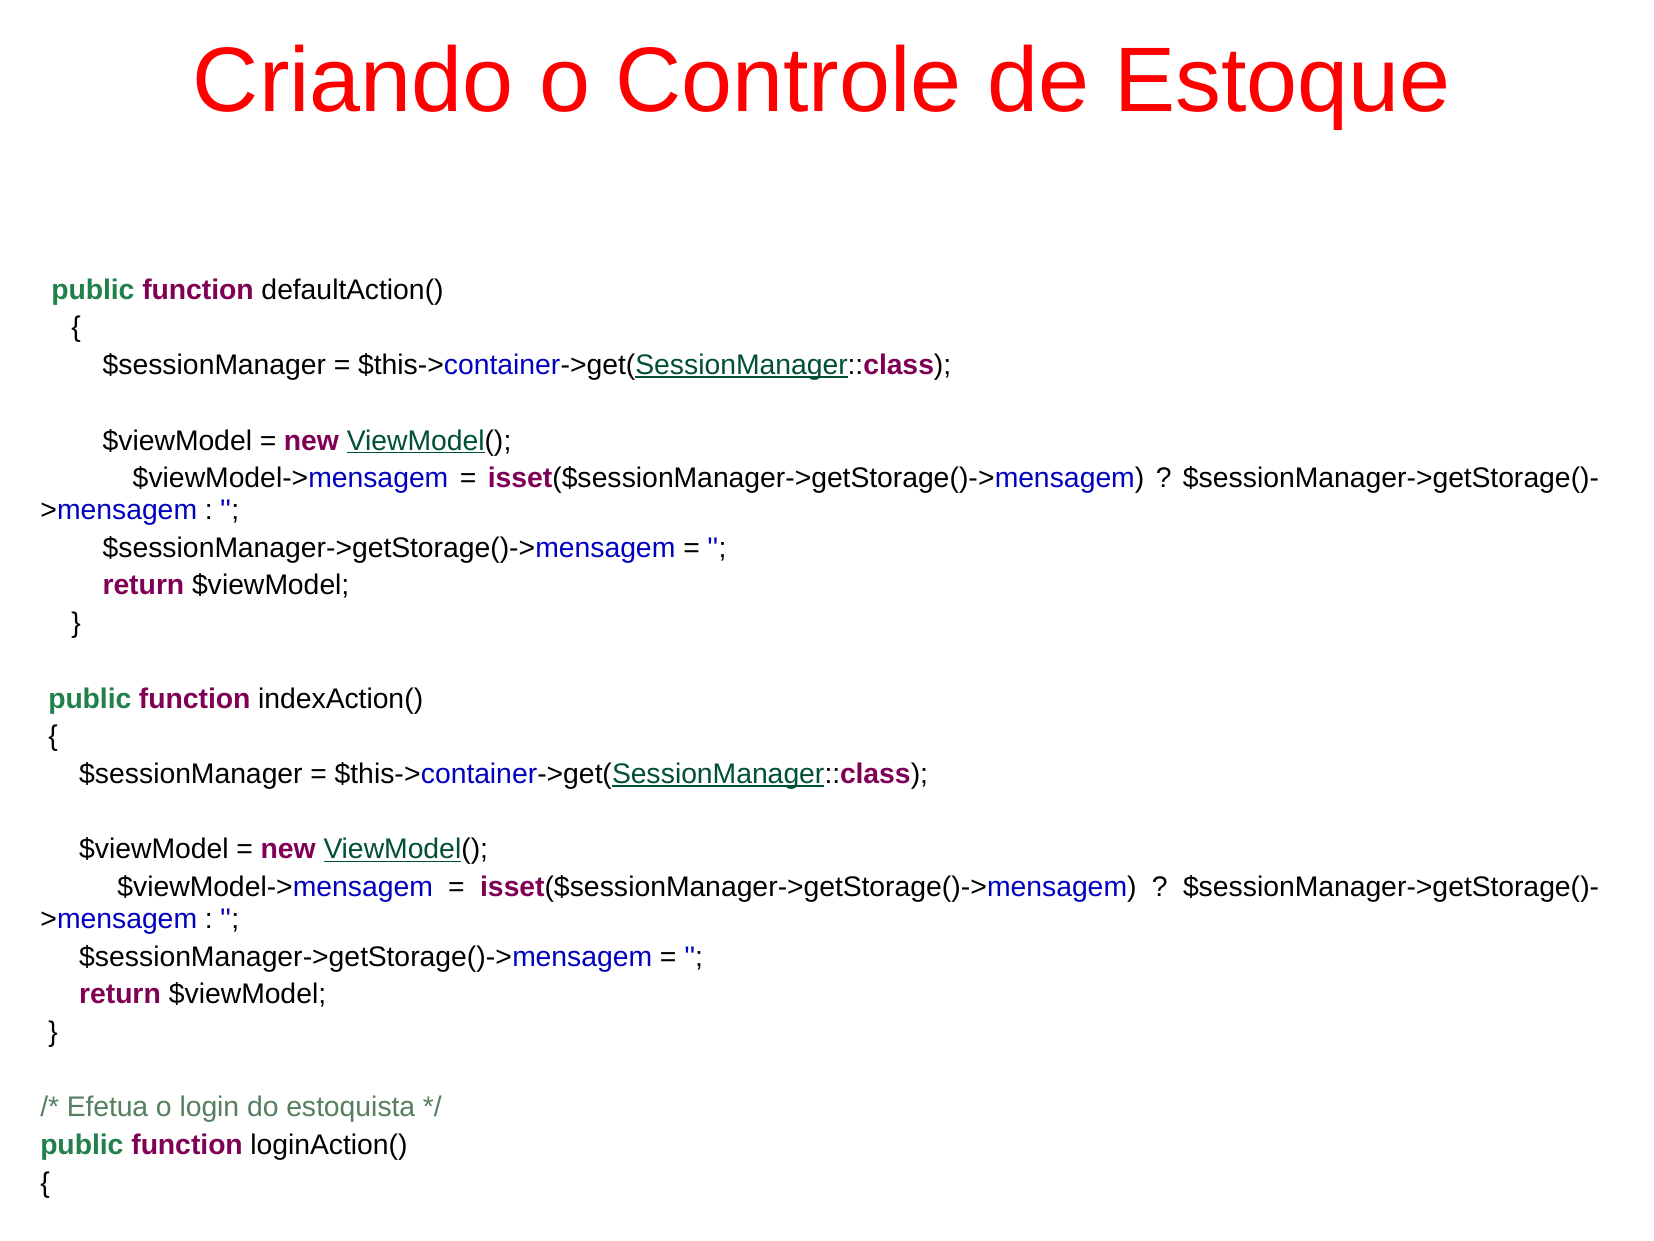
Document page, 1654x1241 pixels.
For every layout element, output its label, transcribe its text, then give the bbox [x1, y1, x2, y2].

title Criando o Controle de Estoque [78, 0, 1567, 184]
list public function defaultAction() { $sessionManager = $this->container->get(SessionManager::class); $viewModel = new ViewModel(); $viewModel->mensagem = isset($sessionManager->getStorage()->mensagem) ? $sessionManager->getStorage()->mensagem : ''; $sessionManager->getStorage()->mensagem = ''; return $viewModel; } public function indexAction() { $sessionManager = $this->container->get(SessionManager::class); $viewModel = new ViewModel(); $viewModel->mensagem = isset($sessionManager->getStorage()->mensagem) ? $sessionManager->getStorage()->mensagem : ''; $sessionManager->getStorage()->mensagem = ''; return $viewModel; } /* Efetua o login do estoquista */ public function loginAction() { [40, 256, 1600, 1202]
